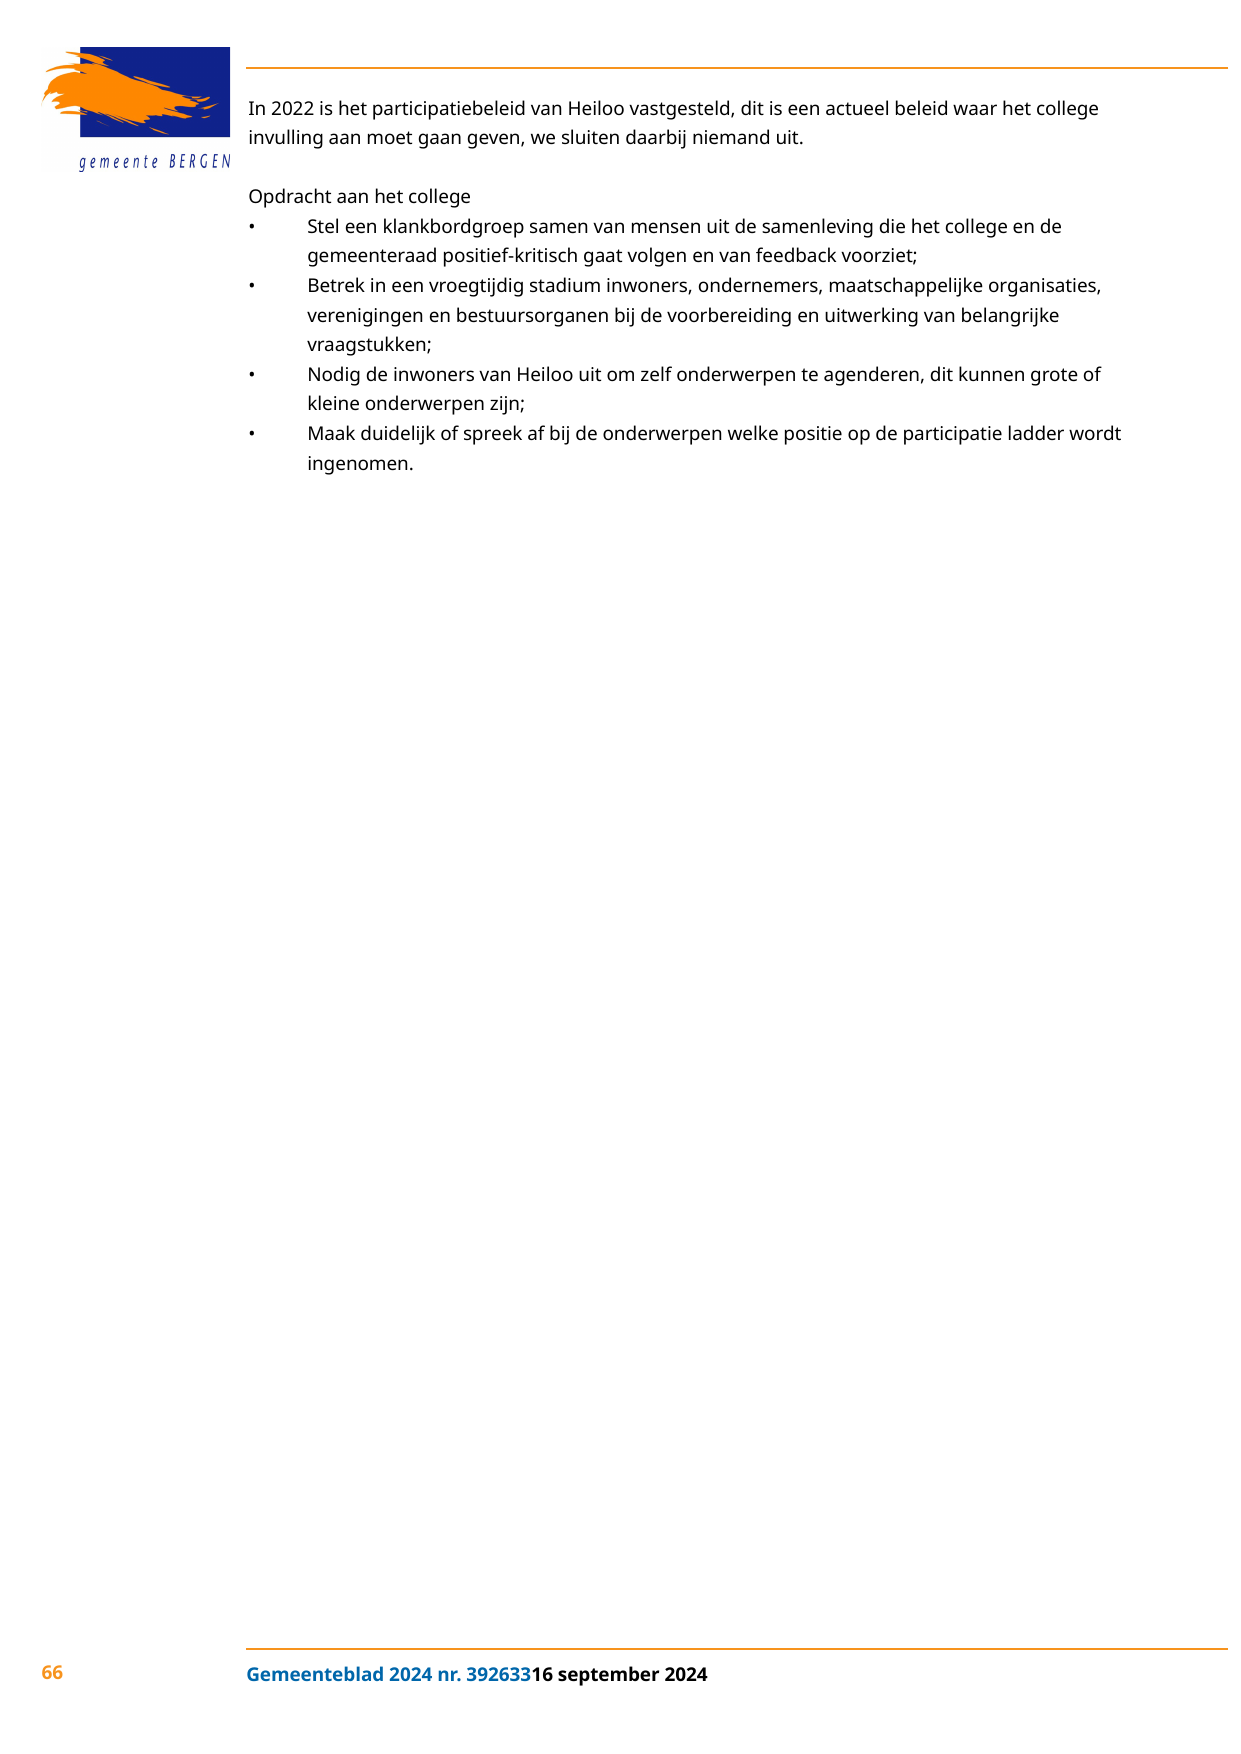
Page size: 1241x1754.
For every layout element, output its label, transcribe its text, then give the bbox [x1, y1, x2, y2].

picture [41, 47, 231, 172]
list Maak duidelijk of spreek af bij de onderwerpen welke positie op de participatie ladder wordt ingenomen. [248, 420, 1152, 476]
text In 2022 is het participatiebeleid van Heiloo vastgesteld, dit is een actueel beleid waar het college invulling aan moet gaan geven, we sluiten daarbij niemand uit. [248, 95, 1152, 150]
list Stel een klankbordgroep samen van mensen uit de samenleving die het college en de gemeenteraad positief-kritisch gaat volgen en van feedback voorziet; [248, 213, 1152, 268]
list Betrek in een vroegtijdig stadium inwoners, ondernemers, maatschappelijke organisaties, verenigingen en bestuursorganen bij de voorbereiding en uitwerking van belangrijke vraagstukken; [248, 272, 1152, 357]
list Nodig de inwoners van Heiloo uit om zelf onderwerpen te agenderen, dit kunnen grote of kleine onderwerpen zijn; [248, 361, 1152, 416]
text Opdracht aan het college [248, 183, 1152, 209]
